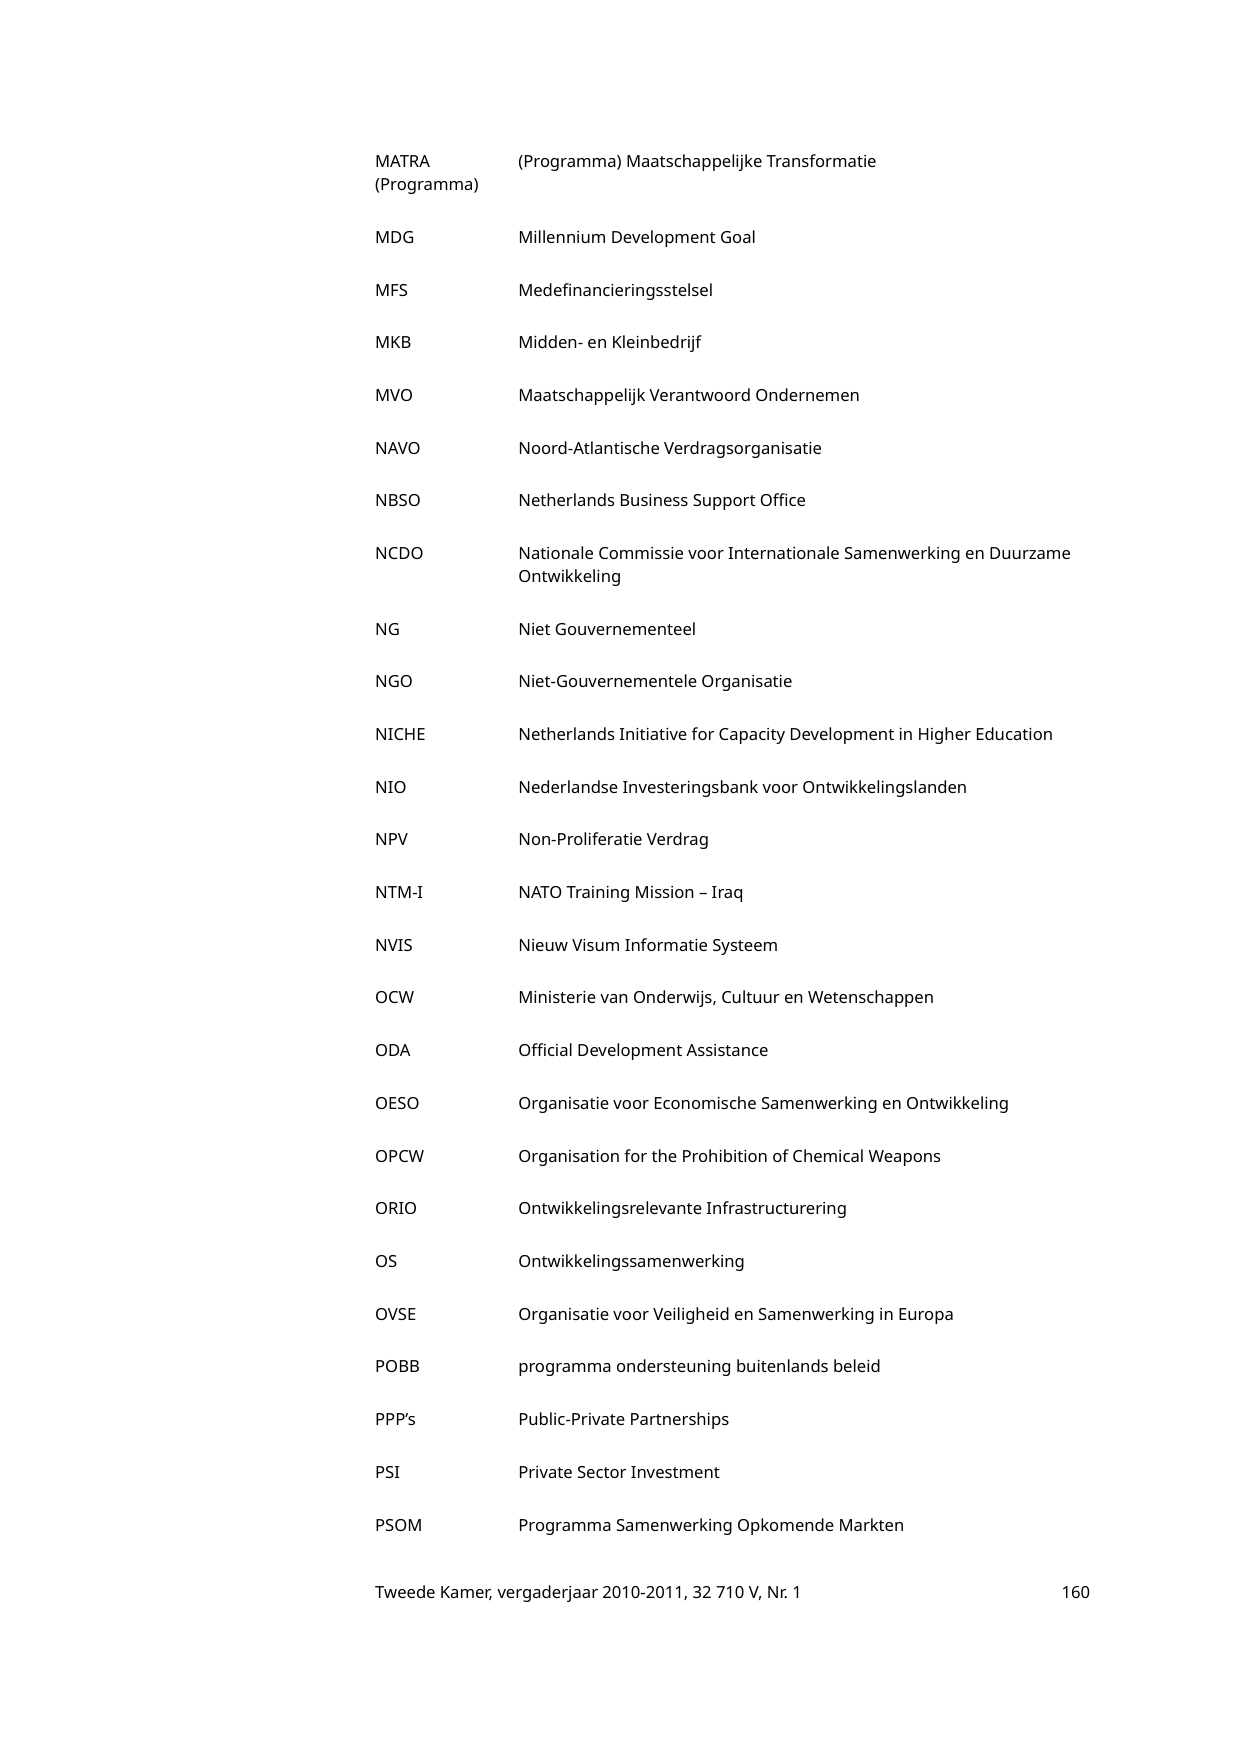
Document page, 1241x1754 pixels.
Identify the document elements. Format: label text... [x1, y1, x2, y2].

table_cell NVIS [375, 933, 518, 986]
table_cell NTM-I [375, 881, 518, 933]
table_cell Netherlands Business Support Office [518, 489, 1090, 542]
table_cell Nationale Commissie voor Internationale Samenwerking en Duurzame Ontwikkeling [518, 542, 1090, 617]
table_cell programma ondersteuning buitenlands beleid [518, 1355, 1090, 1408]
table_cell NCDO [375, 542, 518, 617]
table_cell NBSO [375, 489, 518, 542]
table_cell POBB [375, 1355, 518, 1408]
table_cell OPCW [375, 1144, 518, 1197]
table_cell NIO [375, 775, 518, 828]
table_cell NPV [375, 828, 518, 881]
table_cell ODA [375, 1039, 518, 1091]
table_cell Private Sector Investment [518, 1460, 1090, 1513]
table_cell Midden- en Kleinbedrijf [518, 331, 1090, 383]
table_cell PPP’s [375, 1408, 518, 1460]
table_cell Public-Private Partnerships [518, 1408, 1090, 1460]
table_cell MFS [375, 278, 518, 331]
table_cell NAVO [375, 436, 518, 489]
table_cell MVO [375, 384, 518, 436]
table_cell Medefinancieringsstelsel [518, 278, 1090, 331]
table_cell ORIO [375, 1197, 518, 1249]
table_cell MDG [375, 225, 518, 278]
table_cell Ministerie van Onderwijs, Cultuur en Wetenschappen [518, 986, 1090, 1039]
table_cell Noord-Atlantische Verdragsorganisatie [518, 436, 1090, 489]
table_cell Programma Samenwerking Opkomende Markten [518, 1513, 1090, 1536]
table_cell Niet Gouvernementeel [518, 617, 1090, 670]
table_cell Ontwikkelingssamenwerking [518, 1250, 1090, 1302]
table_cell Non-Proliferatie Verdrag [518, 828, 1090, 881]
table_cell Organisatie voor Veiligheid en Samenwerking in Europa [518, 1302, 1090, 1355]
table_cell (Programma) Maatschappelijke Transformatie [518, 150, 1090, 225]
table_cell NATO Training Mission – Iraq [518, 881, 1090, 933]
table_cell Organisation for the Prohibition of Chemical Weapons [518, 1144, 1090, 1197]
table_cell Nederlandse Investeringsbank voor Ontwikkelingslanden [518, 775, 1090, 828]
table_cell OCW [375, 986, 518, 1039]
table_cell Netherlands Initiative for Capacity Development in Higher Education [518, 723, 1090, 775]
table_cell NICHE [375, 723, 518, 775]
table_cell Nieuw Visum Informatie Systeem [518, 933, 1090, 986]
table_cell PSI [375, 1460, 518, 1513]
table_cell OVSE [375, 1302, 518, 1355]
table_cell MATRA (Programma) [375, 150, 518, 225]
table_cell NG [375, 617, 518, 670]
table_cell Niet-Gouvernementele Organisatie [518, 670, 1090, 722]
table_cell OESO [375, 1091, 518, 1144]
table_cell PSOM [375, 1513, 518, 1536]
table_cell NGO [375, 670, 518, 722]
table_cell Ontwikkelingsrelevante Infrastructurering [518, 1197, 1090, 1249]
table_cell Official Development Assistance [518, 1039, 1090, 1091]
table_cell Millennium Development Goal [518, 225, 1090, 278]
table_cell OS [375, 1250, 518, 1302]
table_cell Organisatie voor Economische Samenwerking en Ontwikkeling [518, 1091, 1090, 1144]
table_cell MKB [375, 331, 518, 383]
table_cell Maatschappelijk Verantwoord Ondernemen [518, 384, 1090, 436]
